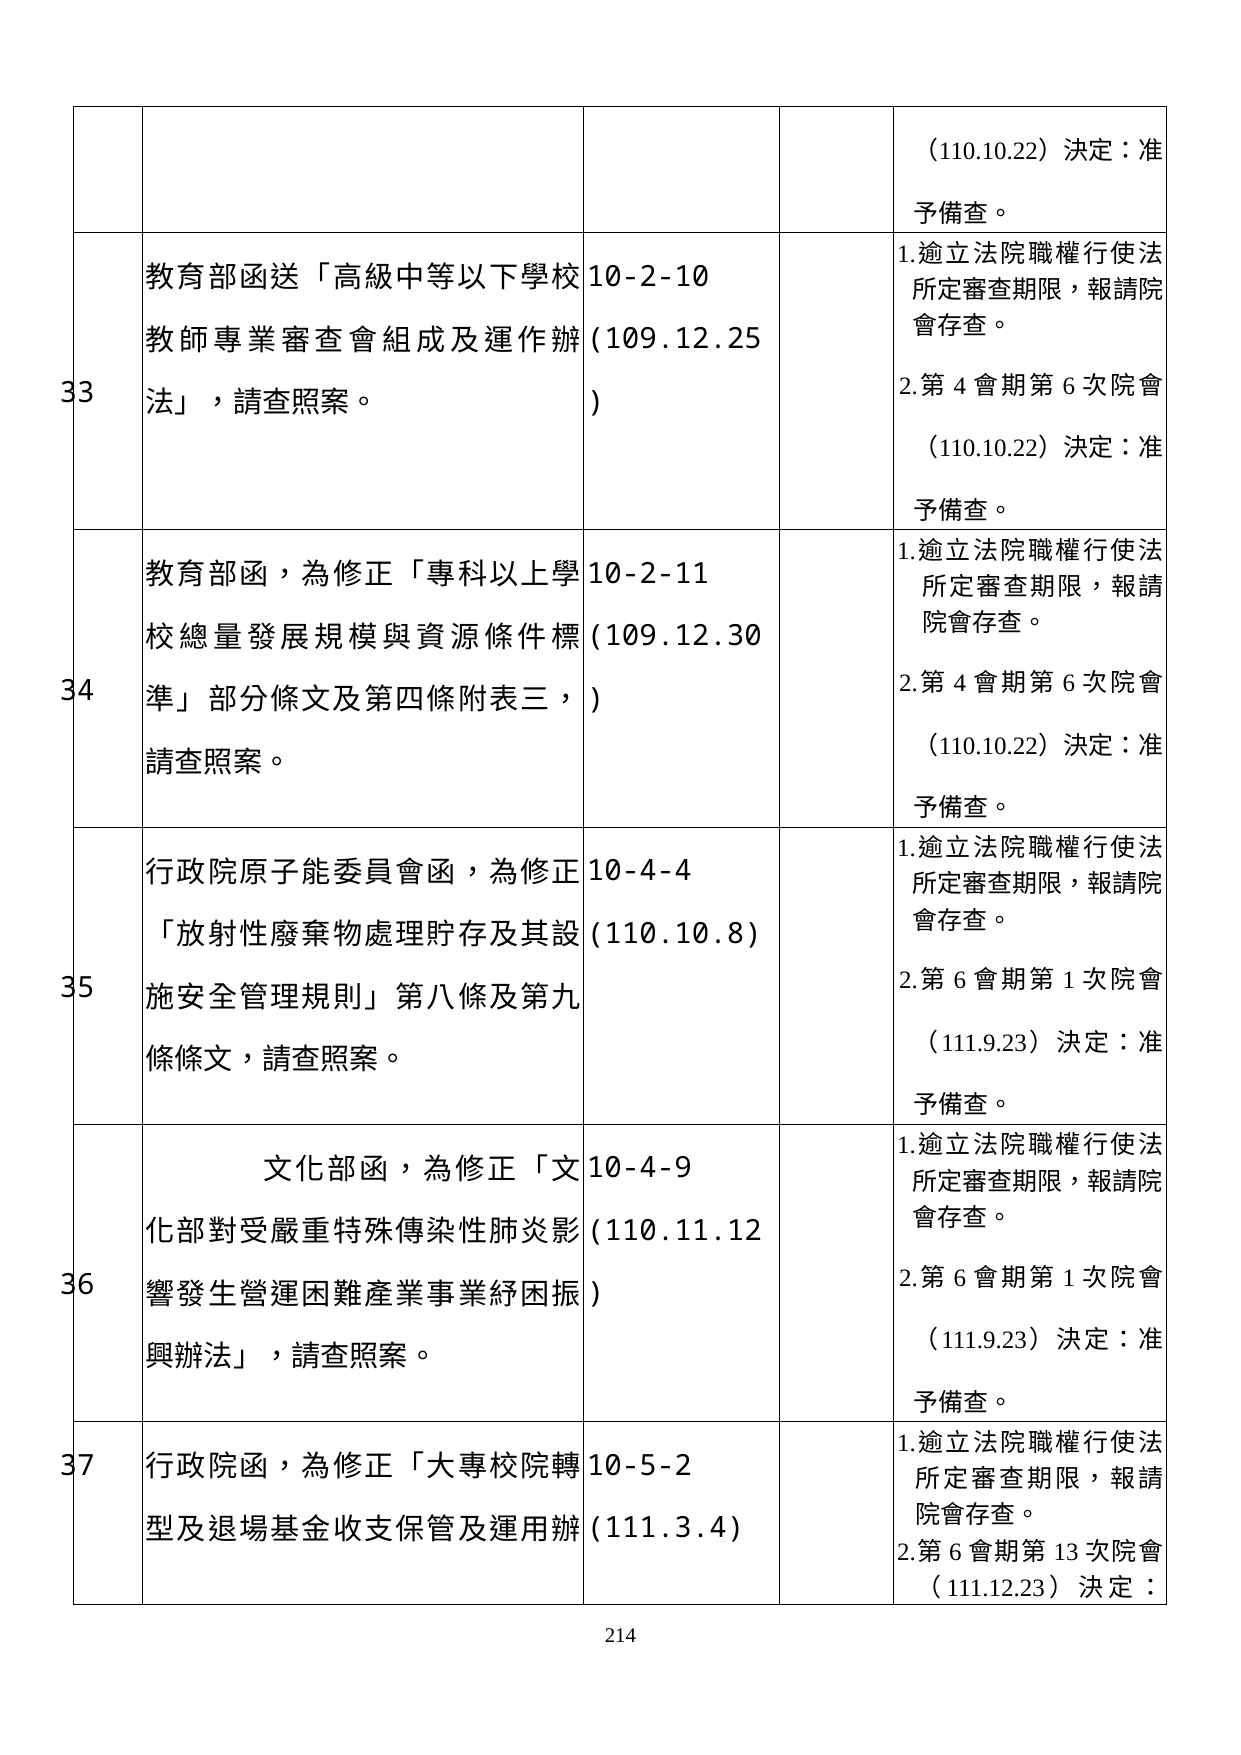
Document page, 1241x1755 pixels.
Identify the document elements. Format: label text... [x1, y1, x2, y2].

table_cell 10-2-10 (109.12.25) [584, 233, 779, 529]
table_cell [143, 107, 583, 232]
table_cell [780, 107, 893, 232]
table_cell [74, 828, 142, 1124]
table_cell 10-4-4 (110.10.8) [584, 828, 779, 1124]
table_cell 文化部函，為修正「文化部對受嚴重特殊傳染性肺炎影響發生營運困難產業事業紓困振興辦法」，請查照案。 [143, 1125, 583, 1421]
table_cell [74, 233, 142, 529]
table_cell 1.逾立法院職權行使法所定審查期限，報請院會存查。 2.第6會期第13次院會（111.12.23）決定： [894, 1422, 1166, 1603]
table_cell [780, 1422, 893, 1603]
table_cell [74, 530, 142, 827]
table_cell 1.逾立法院職權行使法所定審查期限，報請院會存查。 2.第6會期第1次院會（111.9.23）決定：准予備查。 [894, 1125, 1166, 1421]
table_cell [780, 530, 893, 827]
table_cell [74, 107, 142, 232]
table_cell [780, 233, 893, 529]
table_cell [780, 828, 893, 1124]
table_cell 10-5-2 (111.3.4) [584, 1422, 779, 1603]
table_cell 1.逾立法院職權行使法所定審查期限，報請院會存查。 2.第6會期第1次院會（111.9.23）決定：准予備查。 [894, 828, 1166, 1124]
table_cell [74, 1125, 142, 1421]
table_cell 10-2-11 (109.12.30) [584, 530, 779, 827]
table_cell 行政院原子能委員會函，為修正「放射性廢棄物處理貯存及其設施安全管理規則」第八條及第九條條文，請查照案。 [143, 828, 583, 1124]
table_cell 1.逾立法院職權行使法所定審查期限，報請院會存查。 2.第4會期第6次院會（110.10.22）決定：准予備查。 [894, 530, 1166, 827]
table_cell （110.10.22）決定：准予備查。 [894, 107, 1166, 232]
table_cell 教育部函，為修正「專科以上學校總量發展規模與資源條件標準」部分條文及第四條附表三，請查照案。 [143, 530, 583, 827]
table_cell [74, 1422, 142, 1603]
table_cell [584, 107, 779, 232]
table_cell 行政院函，為修正「大專校院轉型及退場基金收支保管及運用辦 [143, 1422, 583, 1603]
table_cell 1.逾立法院職權行使法所定審查期限，報請院會存查。 2.第4會期第6次院會（110.10.22）決定：准予備查。 [894, 233, 1166, 529]
table_cell 教育部函送「高級中等以下學校教師專業審查會組成及運作辦法」，請查照案。 [143, 233, 583, 529]
table_cell 10-4-9 (110.11.12) [584, 1125, 779, 1421]
table_cell [780, 1125, 893, 1421]
